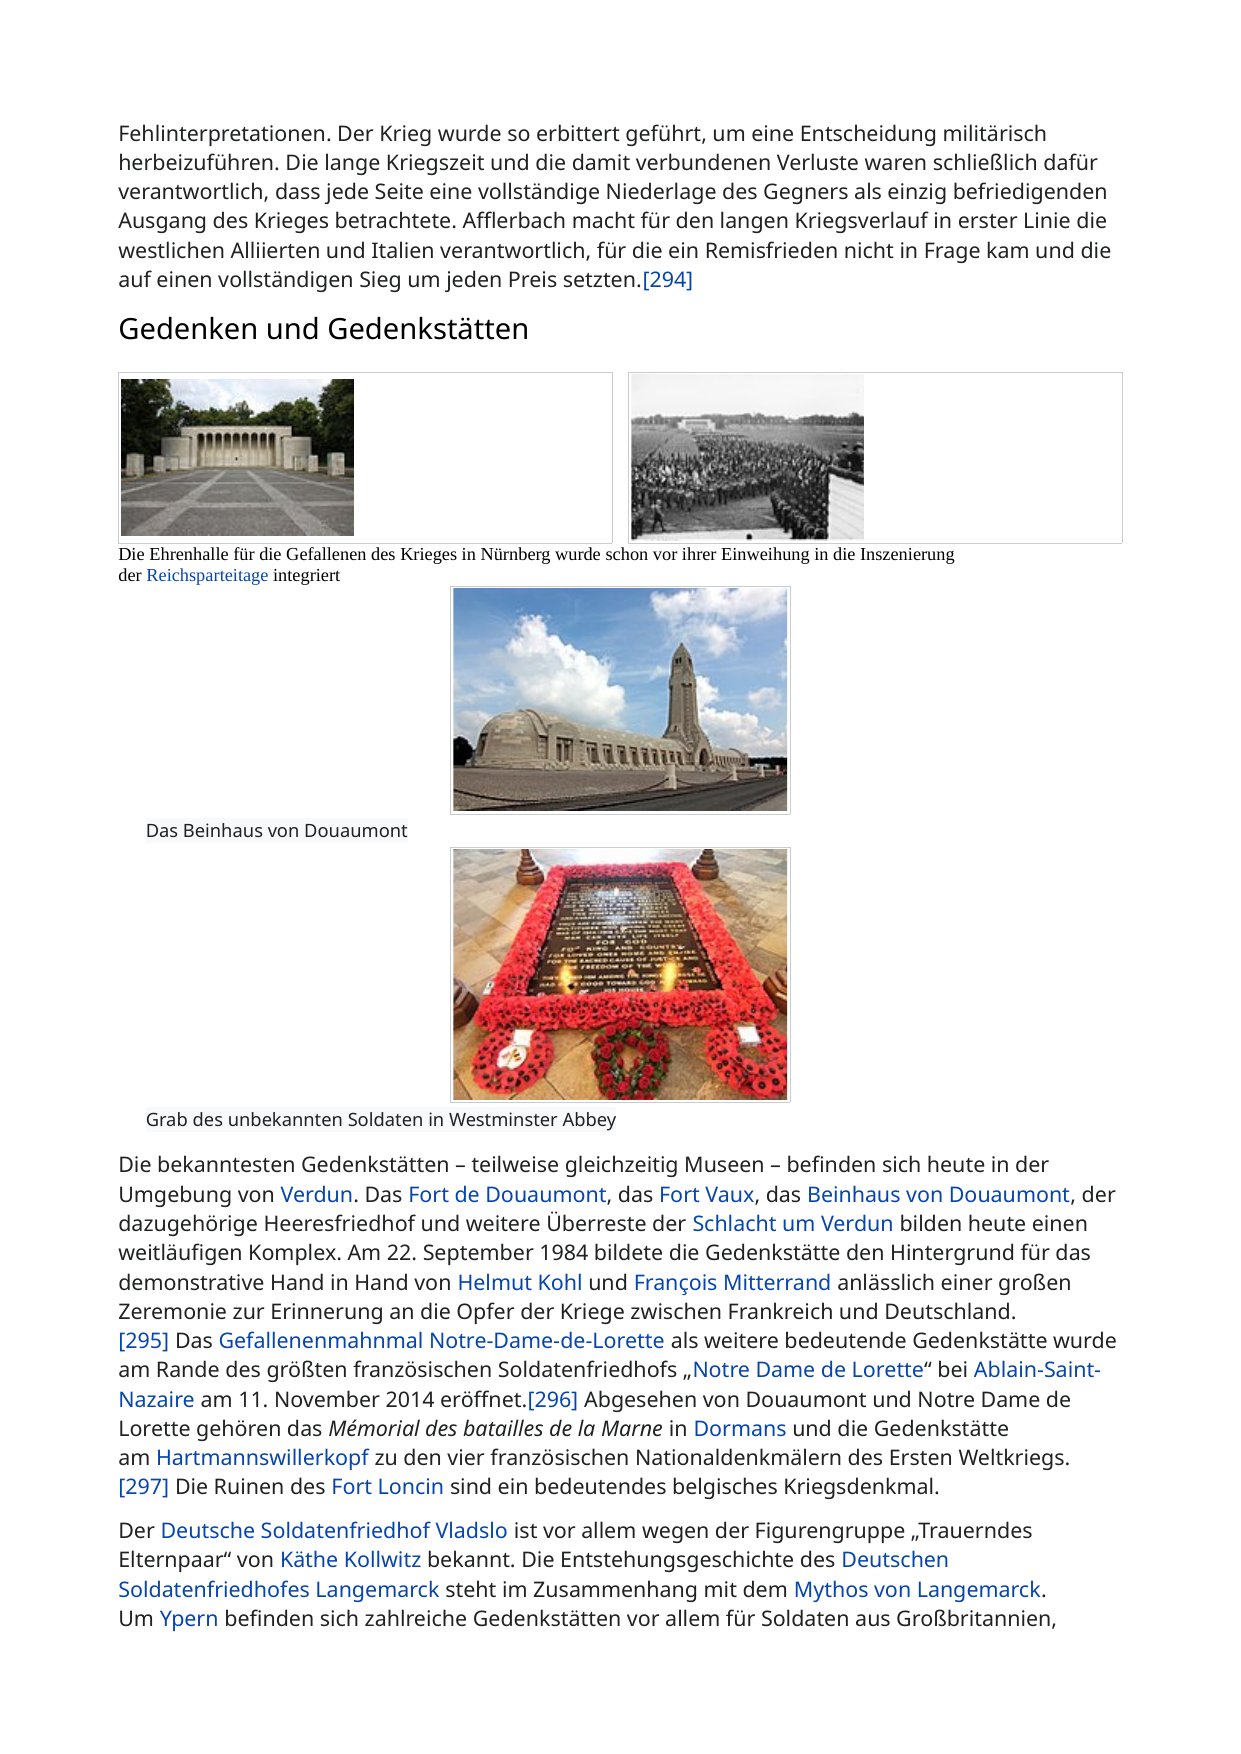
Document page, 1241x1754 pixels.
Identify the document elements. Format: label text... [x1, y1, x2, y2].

text Grab des unbekannten Soldaten in Westminster Abbey [123, 1107, 1122, 1132]
picture [121, 379, 354, 536]
picture [453, 849, 788, 1100]
picture [453, 588, 788, 811]
table_cell Die Ehrenhalle für die Gefallenen des Krieges in Nürnberg wurde schon vor ihrer Einweihung in die Inszenierung der Reichsparteitage integriert [118, 543, 1122, 586]
table_header [629, 373, 1122, 543]
subtitle Gedenken und Gedenkstätten [118, 308, 1122, 348]
table_header [613, 372, 628, 543]
text Fehlinterpretationen. Der Krieg wurde so erbittert geführt, um eine Entscheidung militärisch herbeizuführen. Die lange Kriegszeit und die damit verbundenen Verluste waren schließlich dafür verantwortlich, dass jede Seite eine vollständige Niederlage des Gegners als einzig befriedigenden Ausgang des Krieges betrachtete. Afflerbach macht für den langen Kriegsverlauf in erster Linie die westlichen Alliierten und Italien verantwortlich, für die ein Remisfrieden nicht in Frage kam und die auf einen vollständigen Sieg um jeden Preis setzten.[294] [118, 118, 1122, 294]
text Der Deutsche Soldatenfriedhof Vladslo ist vor allem wegen der Figurengruppe „Trauerndes Elternpaar“ von Käthe Kollwitz bekannt. Die Entstehungsgeschichte des Deutschen Soldatenfriedhofes Langemarck steht im Zusammenhang mit dem Mythos von Langemarck. Um Ypern befinden sich zahlreiche Gedenkstätten vor allem für Soldaten aus Großbritannien, [118, 1516, 1122, 1633]
text Das Beinhaus von Douaumont [123, 818, 1122, 843]
table_header [119, 373, 612, 543]
text Die bekanntesten Gedenkstätten – teilweise gleichzeitig Museen – befinden sich heute in der Umgebung von Verdun. Das Fort de Douaumont, das Fort Vaux, das Beinhaus von Douaumont, der dazugehörige Heeresfriedhof und weitere Überreste der Schlacht um Verdun bilden heute einen weitläufigen Komplex. Am 22. September 1984 bildete die Gedenkstätte den Hintergrund für das demonstrative Hand in Hand von Helmut Kohl und François Mitterrand anlässlich einer großen Zeremonie zur Erinnerung an die Opfer der Kriege zwischen Frankreich und Deutschland.[295] Das Gefallenenmahnmal Notre-Dame-de-Lorette als weitere bedeutende Gedenkstätte wurde am Rande des größten französischen Soldatenfriedhofs „Notre Dame de Lorette“ bei Ablain-Saint-Nazaire am 11. November 2014 eröffnet.[296] Abgesehen von Douaumont und Notre Dame de Lorette gehören das Mémorial des batailles de la Marne in Dormans und die Gedenkstätte am Hartmannswillerkopf zu den vier französischen Nationaldenkmälern des Ersten Weltkriegs.[297] Die Ruinen des Fort Loncin sind ein bedeutendes belgisches Kriegsdenkmal. [118, 1150, 1122, 1501]
picture [631, 374, 864, 541]
